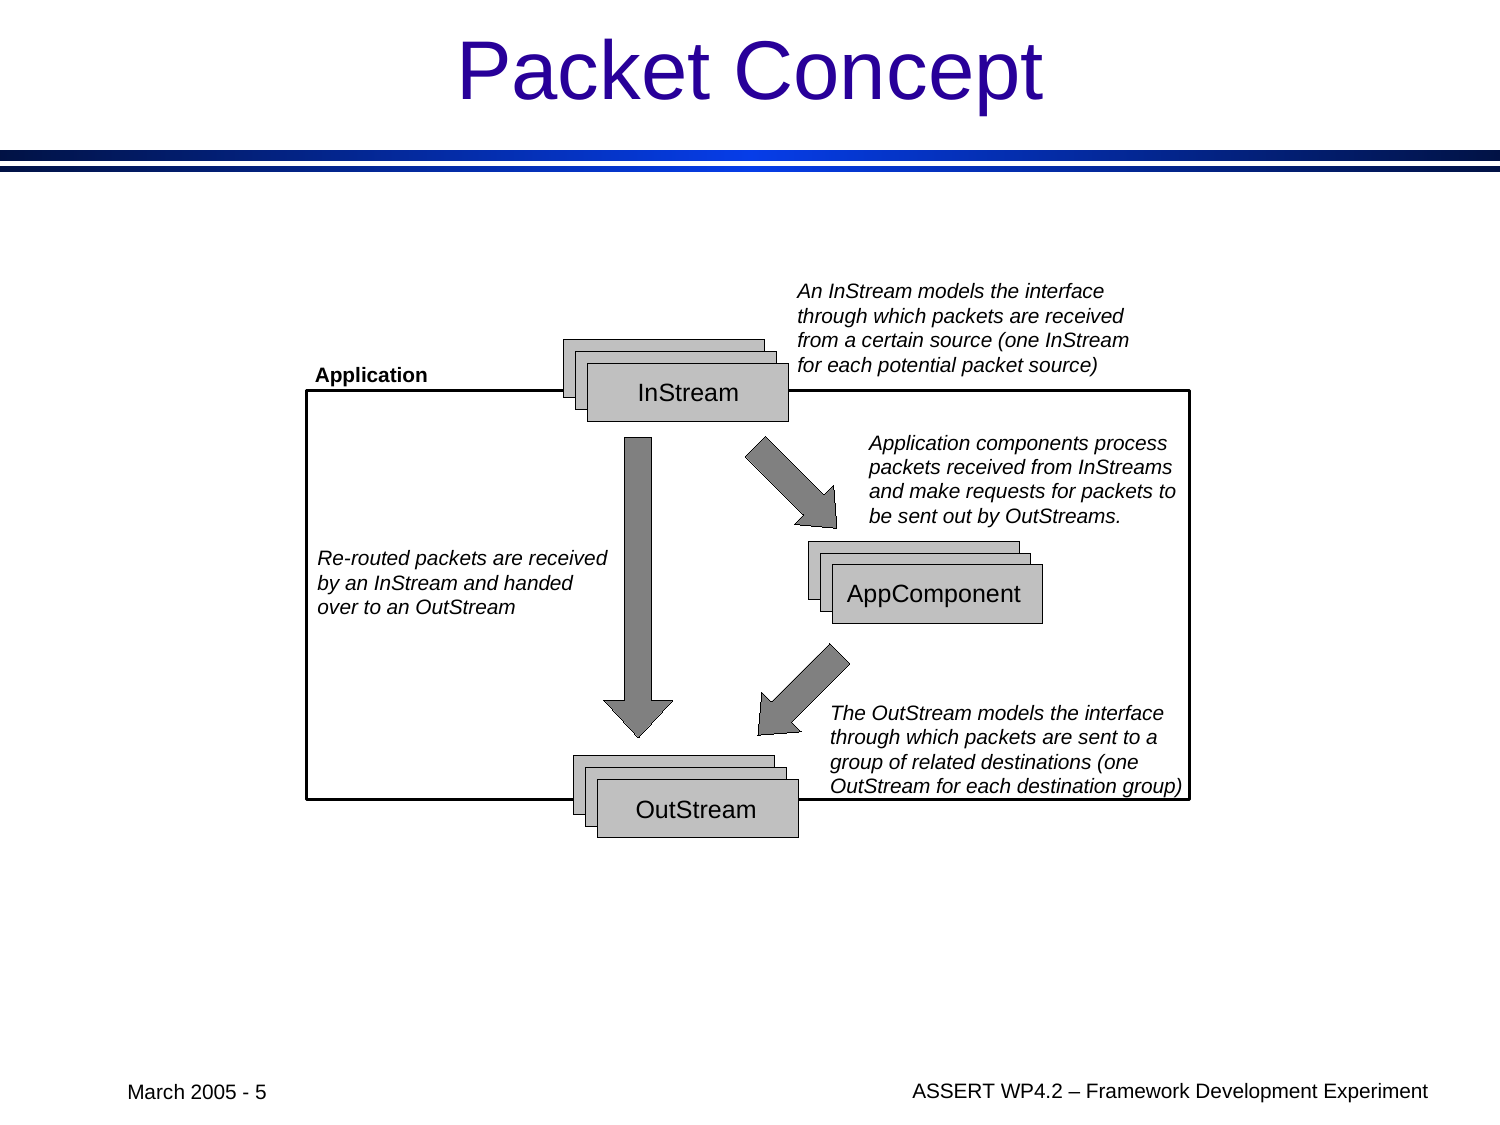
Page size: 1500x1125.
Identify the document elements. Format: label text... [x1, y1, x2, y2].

text_box The OutStream models the interface through which packets are sent to a group of related destinations (one OutStream for each destination group) [824, 694, 1189, 805]
text_box Application [308, 356, 461, 394]
text_box [757, 643, 850, 736]
text_box [603, 437, 673, 738]
text_box InStream [637, 377, 745, 408]
title Packet Concept [0, 0, 1500, 138]
text_box AppComponent [846, 578, 1022, 608]
text_box [573, 755, 799, 838]
text_box OutStream [635, 794, 758, 824]
text_box [563, 339, 789, 422]
text_box [745, 436, 837, 529]
text_box [808, 541, 1043, 624]
text_box Application components process packets received from InStreams and make requests for packets to be sent out by OutStreams. [863, 424, 1183, 534]
text_box Re-routed packets are received by an InStream and handed over to an OutStream [311, 539, 614, 625]
text_box An InStream models the interface through which packets are received from a certain source (one InStream for each potential packet source) [791, 273, 1136, 383]
